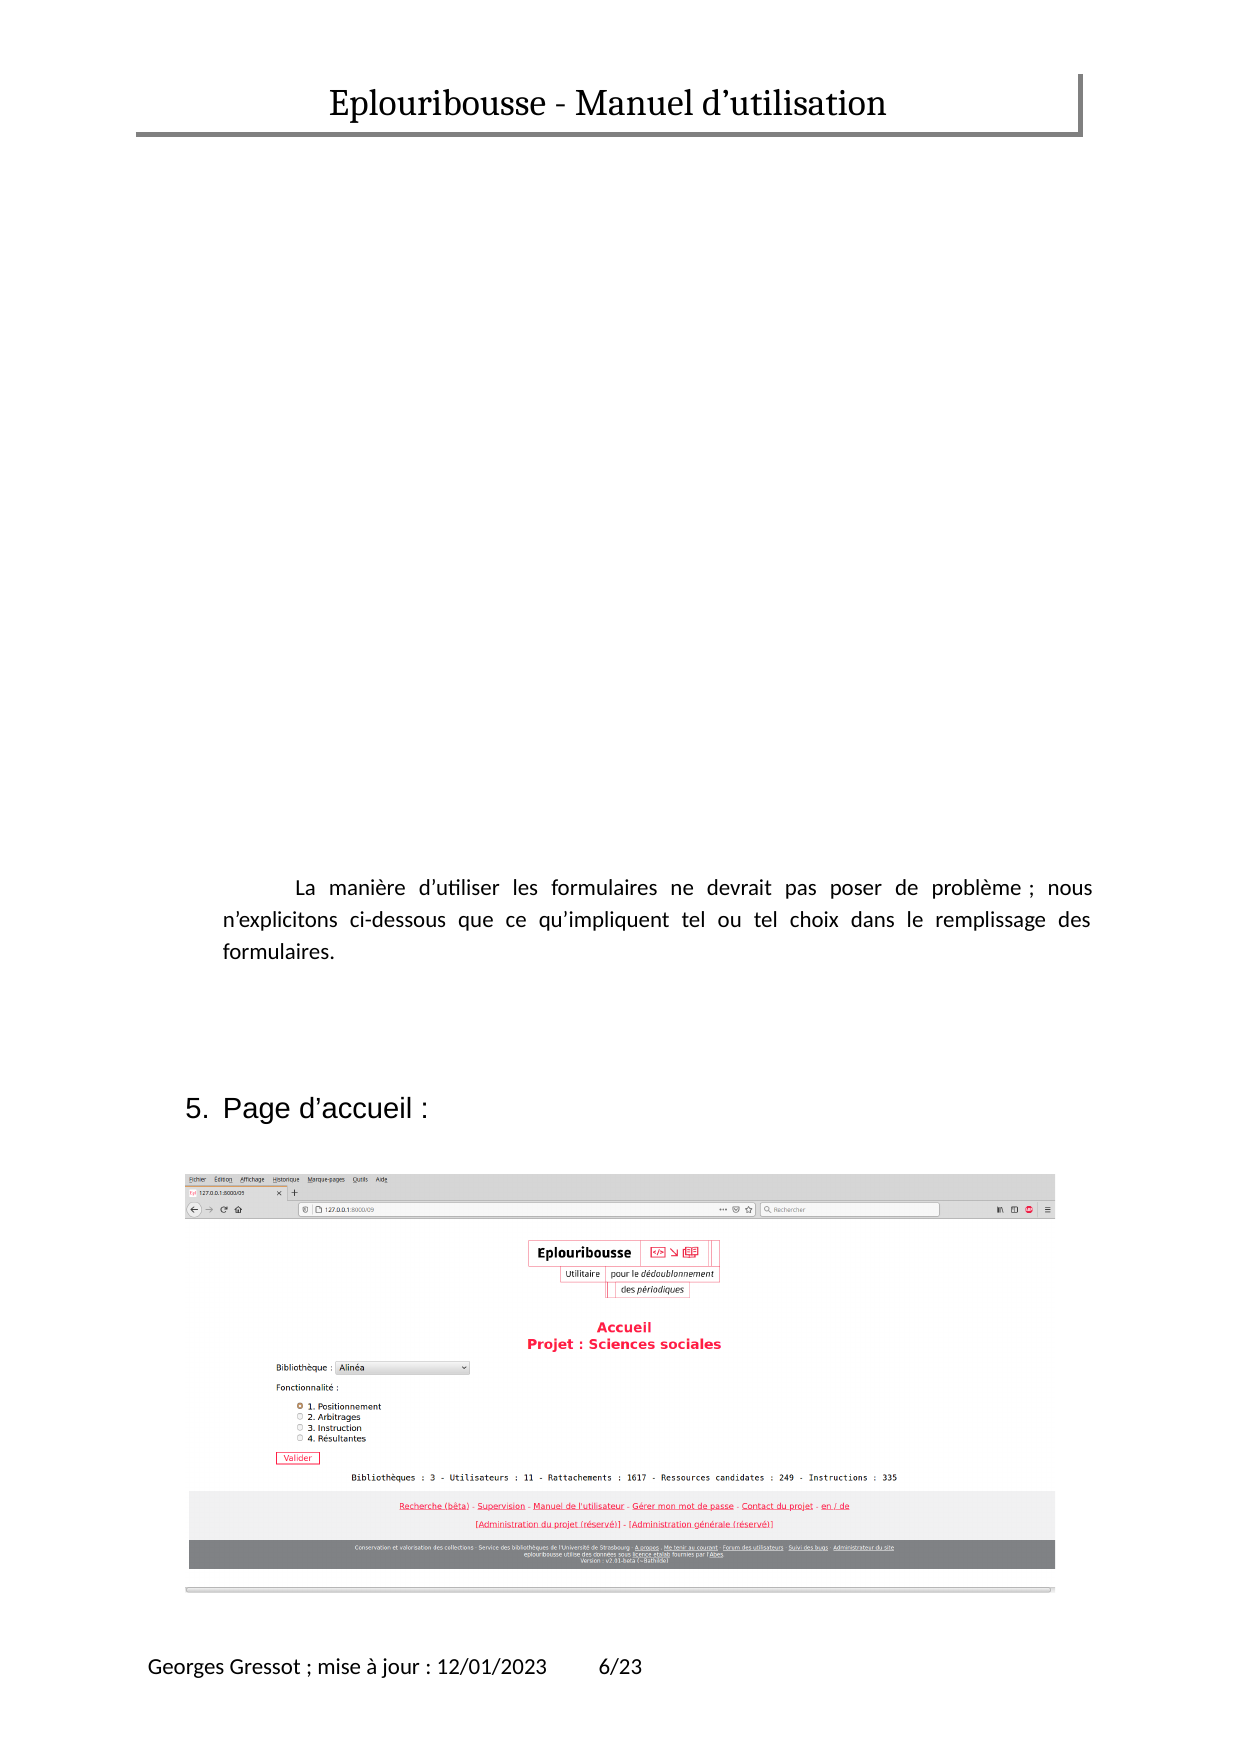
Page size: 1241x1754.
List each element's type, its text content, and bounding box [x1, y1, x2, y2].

picture [185, 1174, 1055, 1593]
list La manière d’utiliser les formulaires ne devrait pas poser de problème ; nous n’explicitons ci-dessous que ce qu’impliquent tel ou tel choix dans le remplissage des formulaires. [223, 873, 1093, 965]
subtitle Page d’accueil : [185, 1091, 1093, 1124]
